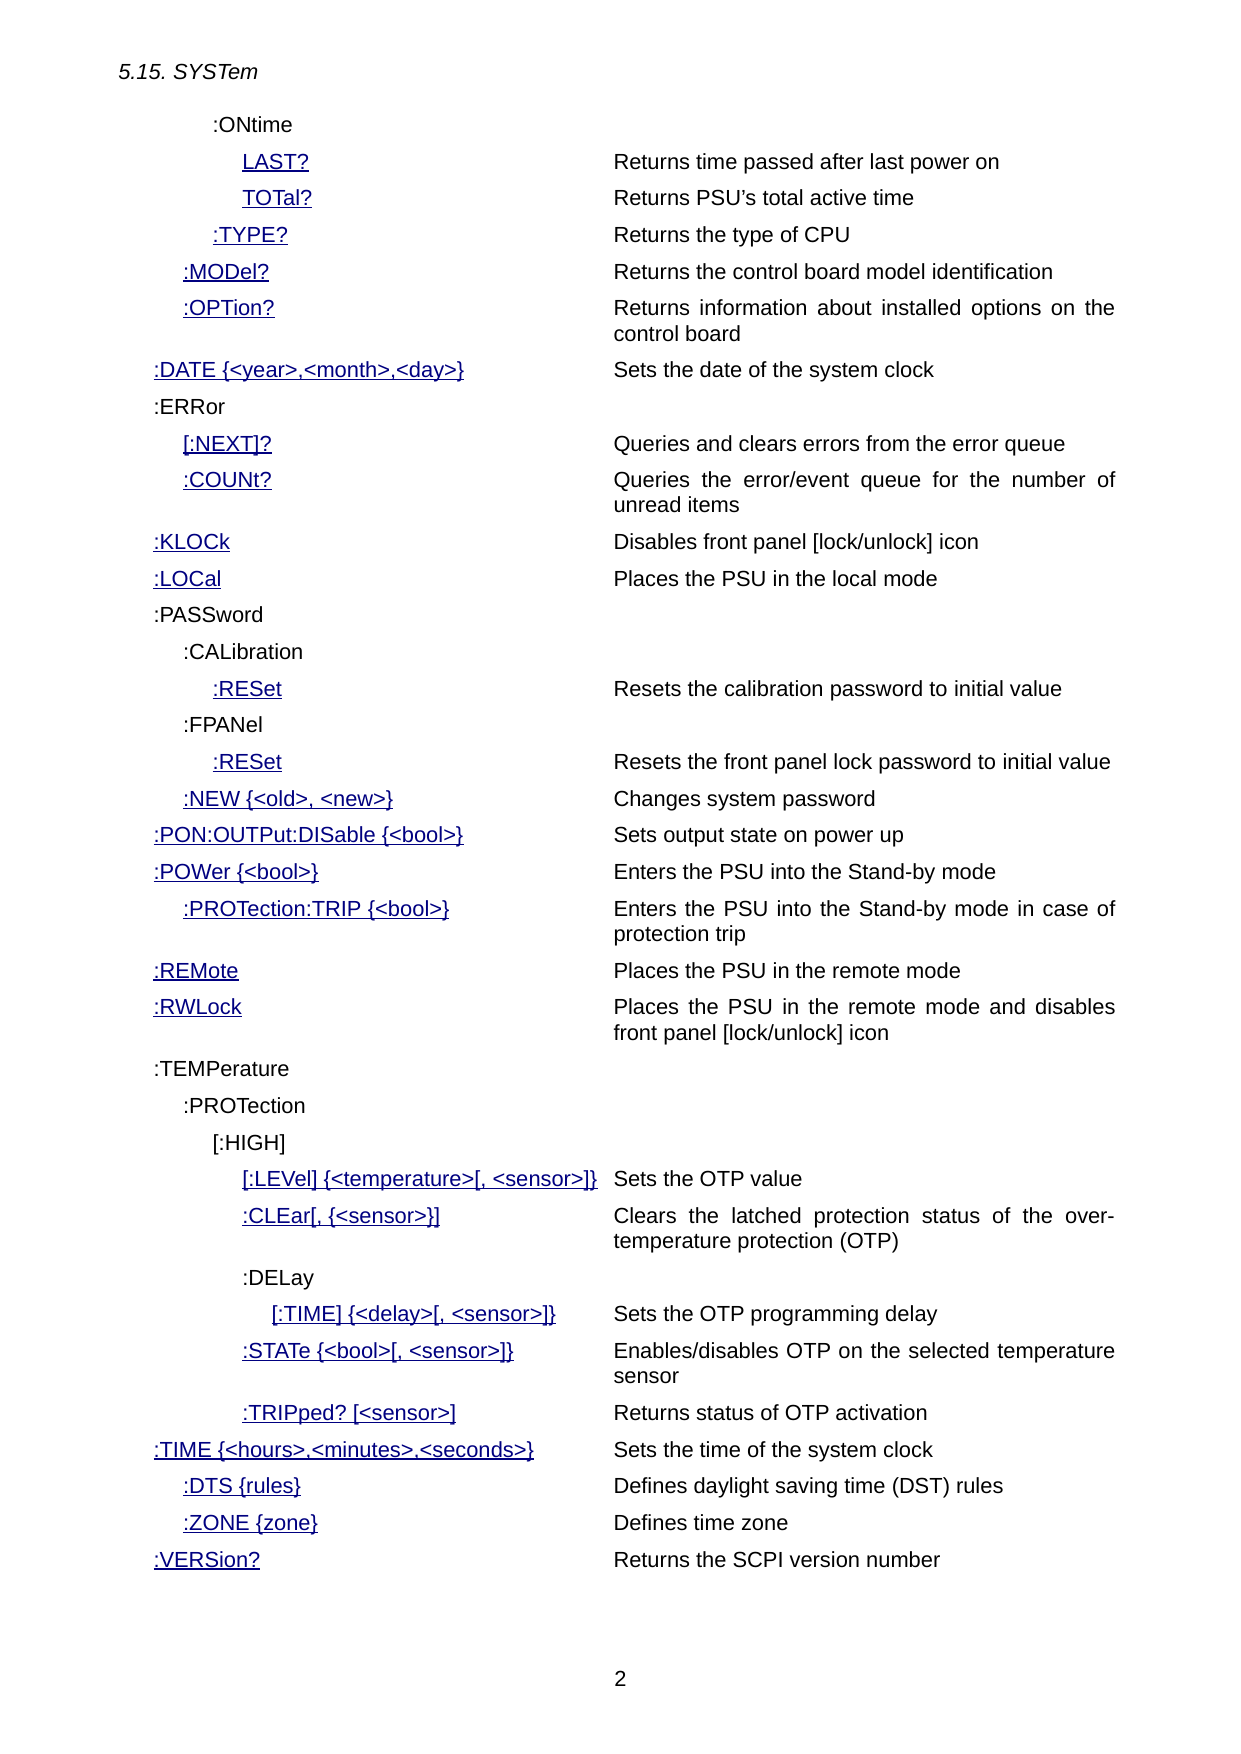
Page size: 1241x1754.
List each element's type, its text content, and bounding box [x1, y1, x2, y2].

table_cell Enables/disables OTP on the selected temperature sensor [608, 1332, 1122, 1394]
table_cell Returns the type of CPU [608, 216, 1122, 253]
table_cell Disables front panel [lock/unlock] icon [608, 523, 1122, 560]
table_cell Returns information about installed options on the control board [608, 290, 1122, 351]
table_cell :REMote [118, 952, 608, 988]
table_cell Enters the PSU into the Stand-by mode [608, 853, 1122, 890]
table_cell [:TIME] {<delay>[, <sensor>]} [118, 1296, 608, 1332]
table_cell [608, 1259, 1122, 1296]
table_cell :PROTection:TRIP {<bool>} [118, 890, 608, 952]
table_cell [608, 106, 1122, 143]
table_cell Returns time passed after last power on [608, 143, 1122, 179]
table_cell [608, 633, 1122, 670]
table_cell :KLOCk [118, 523, 608, 560]
table_cell LAST? [118, 143, 608, 179]
table_cell Places the PSU in the local mode [608, 560, 1122, 597]
table_cell Changes system password [608, 780, 1122, 817]
table_cell Places the PSU in the remote mode and disables front panel [lock/unlock] icon [608, 989, 1122, 1050]
table_cell [608, 1124, 1122, 1160]
table_cell :TYPE? [118, 216, 608, 253]
table_cell :DATE {<year>,<month>,<day>} [118, 351, 608, 388]
table_cell :LOCal [118, 560, 608, 597]
table_cell Queries the error/event queue for the number of unread items [608, 461, 1122, 523]
table_cell Resets the calibration password to initial value [608, 670, 1122, 707]
table_cell Queries and clears errors from the error queue [608, 425, 1122, 461]
table_cell :TIME {<hours>,<minutes>,<seconds>} [118, 1431, 608, 1467]
table_cell :OPTion? [118, 290, 608, 351]
table_cell [608, 707, 1122, 743]
table_cell [608, 1087, 1122, 1124]
table_cell Resets the front panel lock password to initial value [608, 743, 1122, 780]
table_cell Returns status of OTP activation [608, 1394, 1122, 1431]
table_cell :CALibration [118, 633, 608, 670]
table_cell [:NEXT]? [118, 425, 608, 461]
table_cell Enters the PSU into the Stand-by mode in case of protection trip [608, 890, 1122, 952]
table_cell [:HIGH] [118, 1124, 608, 1160]
table_cell :ONtime [118, 106, 608, 143]
table_cell :FPANel [118, 707, 608, 743]
table_cell :COUNt? [118, 461, 608, 523]
table_cell [608, 597, 1122, 633]
table_cell [608, 1050, 1122, 1087]
table_cell :ZONE {zone} [118, 1504, 608, 1541]
table_cell :CLEar[, {<sensor>}] [118, 1197, 608, 1259]
table_cell :PROTection [118, 1087, 608, 1124]
table_cell Sets output state on power up [608, 817, 1122, 853]
table_cell :TRIPped? [<sensor>] [118, 1394, 608, 1431]
table_cell :RESet [118, 670, 608, 707]
table_cell :POWer {<bool>} [118, 853, 608, 890]
table_cell [:LEVel] {<temperature>[, <sensor>]} [118, 1160, 608, 1197]
table_cell :RWLock [118, 989, 608, 1050]
table_cell Returns PSU’s total active time [608, 180, 1122, 216]
table_cell Returns the SCPI version number [608, 1541, 1122, 1577]
table_cell Sets the OTP programming delay [608, 1296, 1122, 1332]
table_cell TOTal? [118, 180, 608, 216]
table_cell Defines daylight saving time (DST) rules [608, 1468, 1122, 1504]
table_cell :MODel? [118, 253, 608, 289]
table_cell :STATe {<bool>[, <sensor>]} [118, 1332, 608, 1394]
table_cell Sets the time of the system clock [608, 1431, 1122, 1467]
table_cell Sets the date of the system clock [608, 351, 1122, 388]
table_cell [608, 388, 1122, 425]
table_cell :TEMPerature [118, 1050, 608, 1087]
table_cell :NEW {<old>, <new>} [118, 780, 608, 817]
table_cell :RESet [118, 743, 608, 780]
table_cell :PASSword [118, 597, 608, 633]
table_cell Returns the control board model identification [608, 253, 1122, 289]
table_cell Clears the latched protection status of the over-temperature protection (OTP) [608, 1197, 1122, 1259]
table_cell :ERRor [118, 388, 608, 425]
table_cell :VERSion? [118, 1541, 608, 1577]
table_cell :PON:OUTPut:DISable {<bool>} [118, 817, 608, 853]
table_cell :DELay [118, 1259, 608, 1296]
table_cell Sets the OTP value [608, 1160, 1122, 1197]
table_cell Defines time zone [608, 1504, 1122, 1541]
table_cell Places the PSU in the remote mode [608, 952, 1122, 988]
table_cell :DTS {rules} [118, 1468, 608, 1504]
